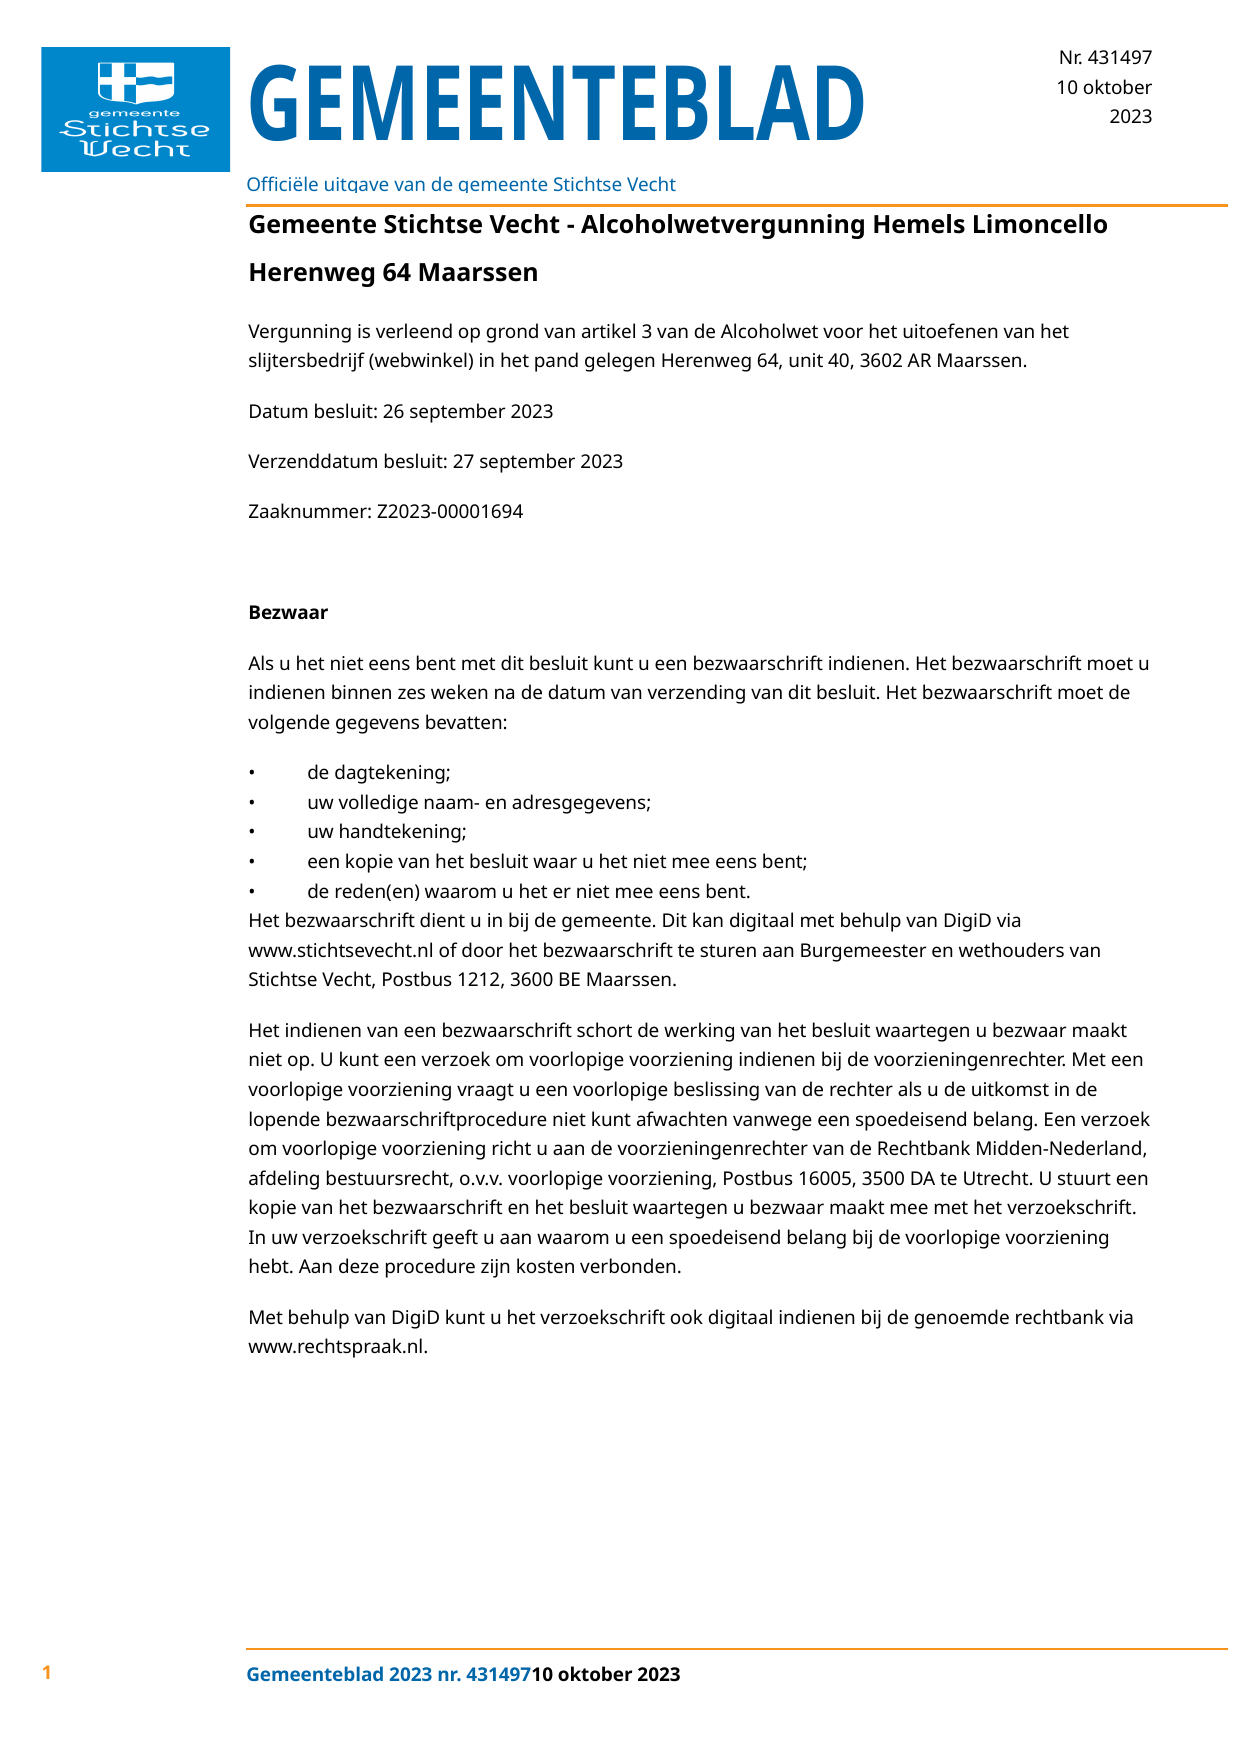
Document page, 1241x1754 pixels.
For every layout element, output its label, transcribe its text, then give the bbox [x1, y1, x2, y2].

text Datum besluit: 26 september 2023 [248, 398, 1152, 424]
list de dagtekening; [248, 759, 1152, 785]
text Vergunning is verleend op grond van artikel 3 van de Alcoholwet voor het uitoefenen van het slijtersbedrijf (webwinkel) in het pand gelegen Herenweg 64, unit 40, 3602 AR Maarssen. [248, 318, 1152, 373]
list de reden(en) waarom u het er niet mee eens bent. [248, 878, 1152, 904]
text Zaaknummer: Z2023-00001694 [248, 499, 1152, 524]
list een kopie van het besluit waar u het niet mee eens bent; [248, 848, 1152, 874]
picture [137, 63, 174, 103]
text Bezwaar [248, 599, 1152, 625]
text Het indienen van een bezwaarschrift schort de werking van het besluit waartegen u bezwaar maakt niet op. U kunt een verzoek om voorlopige voorziening indienen bij de voorzieningenrechter. Met een voorlopige voorziening vraagt u een voorlopige beslissing van de rechter als u de uitkomst in de lopende bezwaarschriftprocedure niet kunt afwachten vanwege een spoedeisend belang. Een verzoek om voorlopige voorziening richt u aan de voorzieningenrechter van de Rechtbank Midden-Nederland, afdeling bestuursrecht, o.v.v. voorlopige voorziening, Postbus 16005, 3500 DA te Utrecht. U stuurt een kopie van het bezwaarschrift en het besluit waartegen u bezwaar maakt mee met het verzoekschrift. In uw verzoekschrift geeft u aan waarom u een spoedeisend belang bij de voorlopige voorziening hebt. Aan deze procedure zijn kosten verbonden. [248, 1017, 1152, 1279]
picture [99, 63, 135, 101]
text Het bezwaarschrift dient u in bij de gemeente. Dit kan digitaal met behulp van DigiD via www.stichtsevecht.nl of door het bezwaarschrift te sturen aan Burgemeester en wethouders van Stichtse Vecht, Postbus 1212, 3600 BE Maarssen. [248, 907, 1152, 992]
text Gemeente Stichtse Vecht - Alcoholwetvergunning Hemels Limoncello Herenweg 64 Maarssen [248, 207, 1152, 288]
list uw handtekening; [248, 819, 1152, 844]
text Als u het niet eens bent met dit besluit kunt u een bezwaarschrift indienen. Het bezwaarschrift moet u indienen binnen zes weken na de datum van verzending van dit besluit. Het bezwaarschrift moet de volgende gegevens bevatten: [248, 650, 1152, 735]
text Met behulp van DigiD kunt u het verzoekschrift ook digitaal indienen bij de genoemde rechtbank via www.rechtspraak.nl. [248, 1304, 1152, 1359]
text Verzenddatum besluit: 27 september 2023 [248, 448, 1152, 474]
list uw volledige naam- en adresgegevens; [248, 789, 1152, 815]
